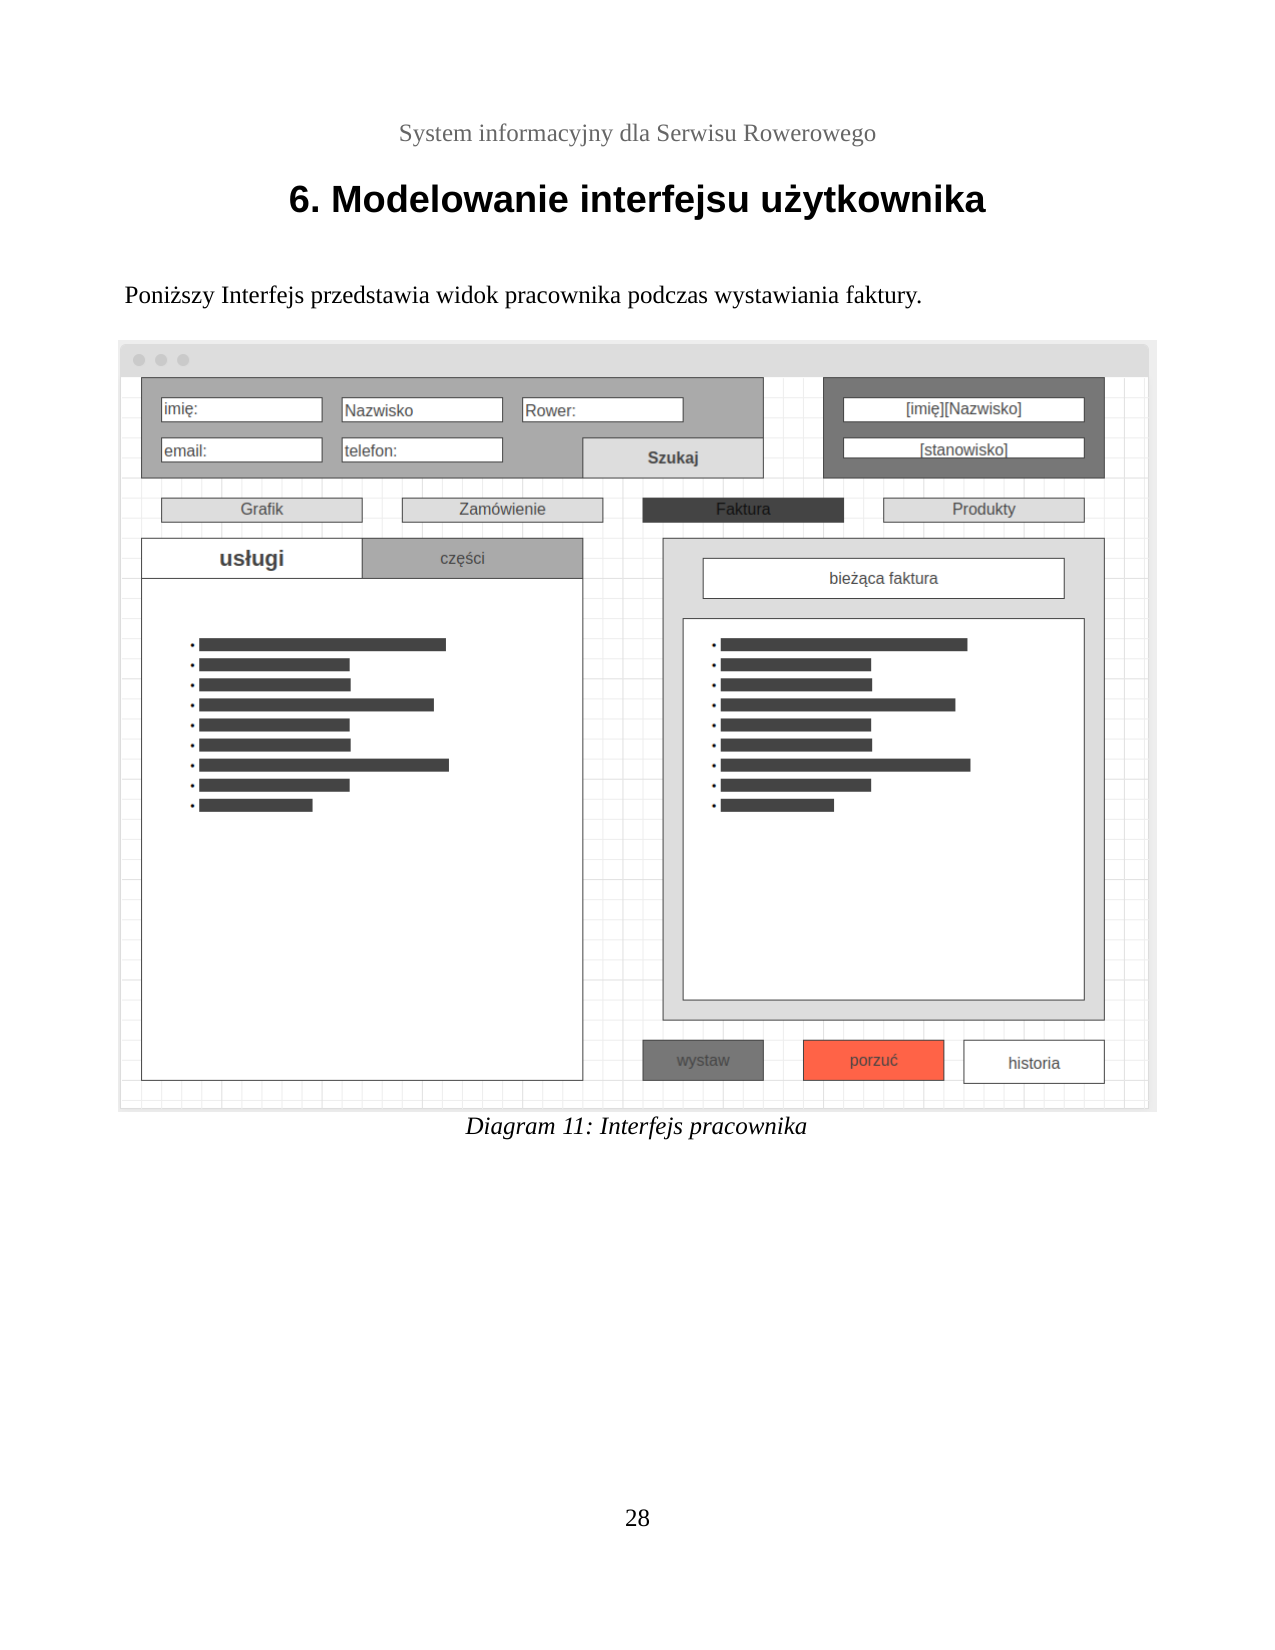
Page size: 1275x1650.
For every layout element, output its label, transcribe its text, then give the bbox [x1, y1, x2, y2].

text Diagram 11: Interfejs pracownika [118, 1112, 1157, 1140]
text Poniższy Interfejs przedstawia widok pracownika podczas wystawiania faktury. [118, 280, 1157, 309]
subtitle 6. Modelowanie interfejsu użytkownika [118, 176, 1157, 220]
picture [118, 340, 1157, 1112]
